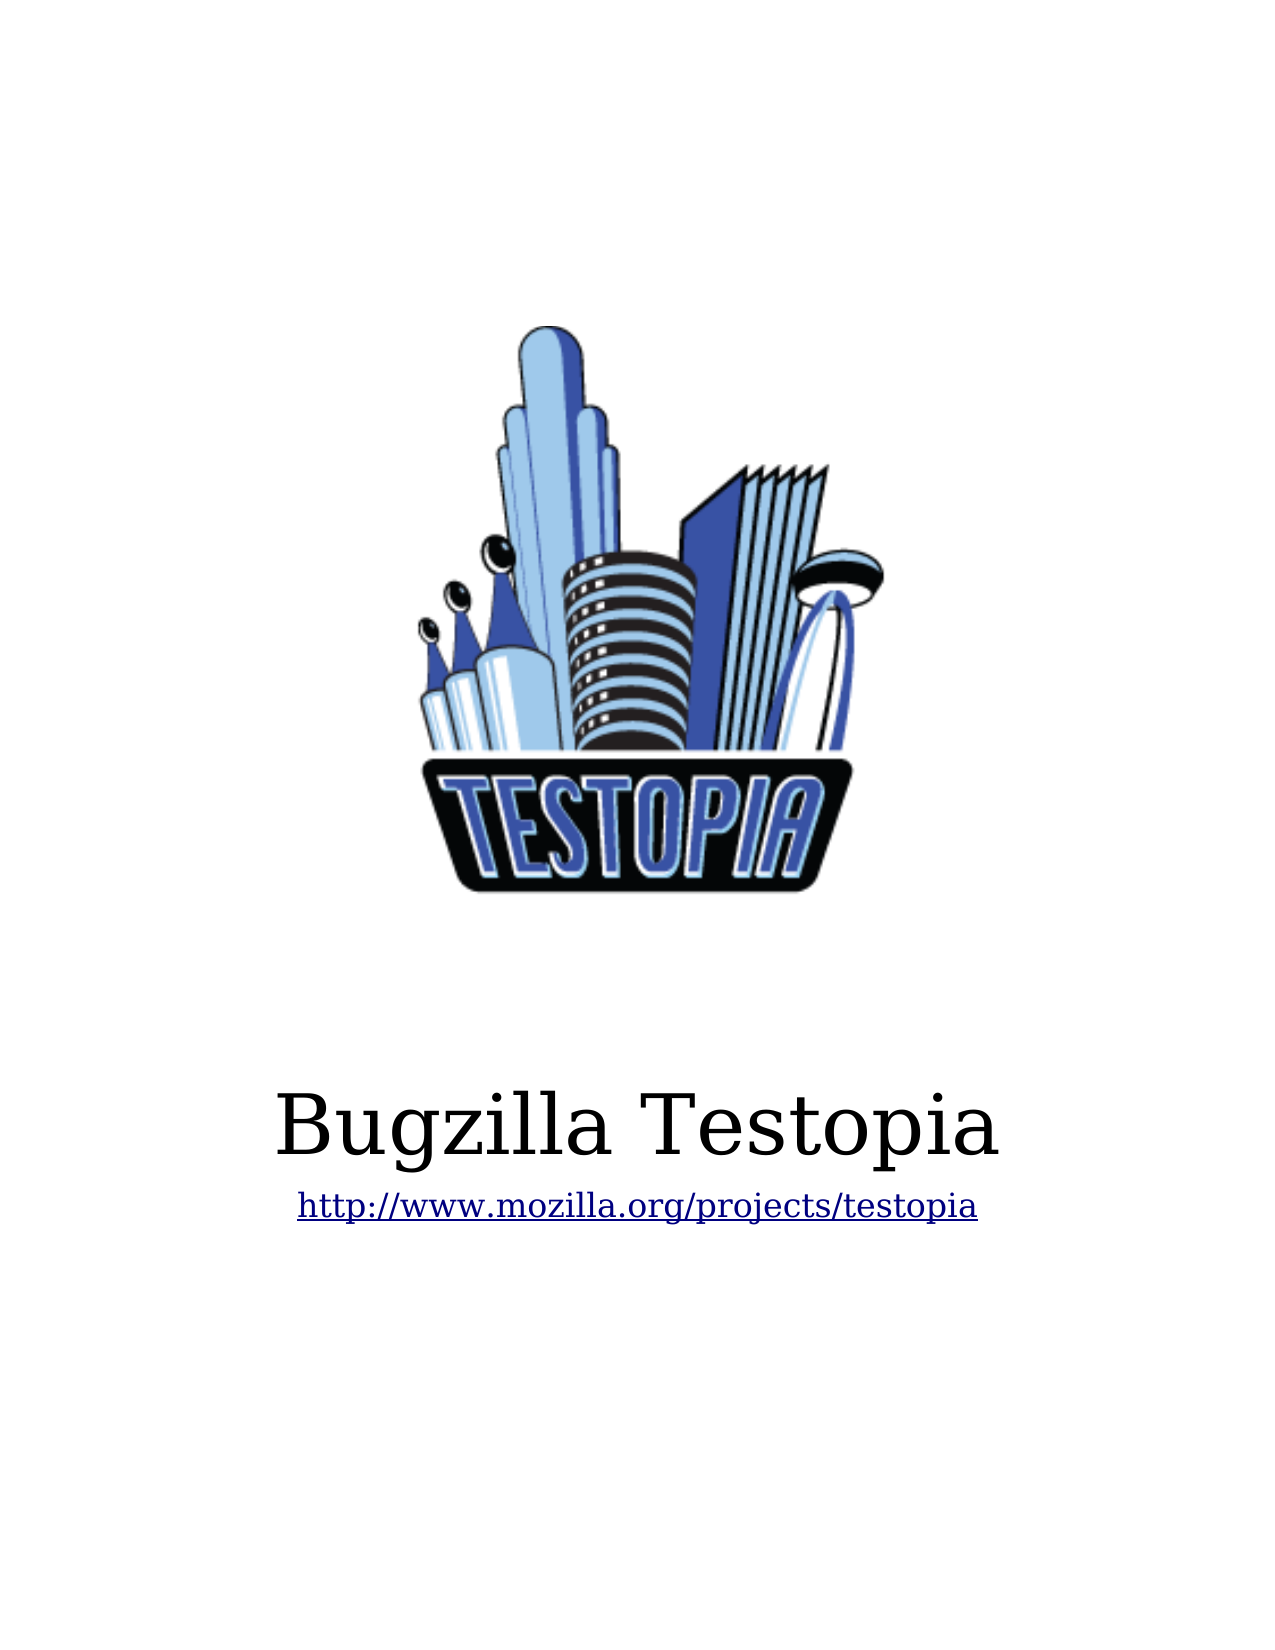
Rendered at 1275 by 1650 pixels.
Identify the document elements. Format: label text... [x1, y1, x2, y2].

text Bugzilla Testopia [187, 1077, 1087, 1174]
picture [360, 326, 941, 901]
text http://www.mozilla.org/projects/testopia [187, 1186, 1087, 1225]
